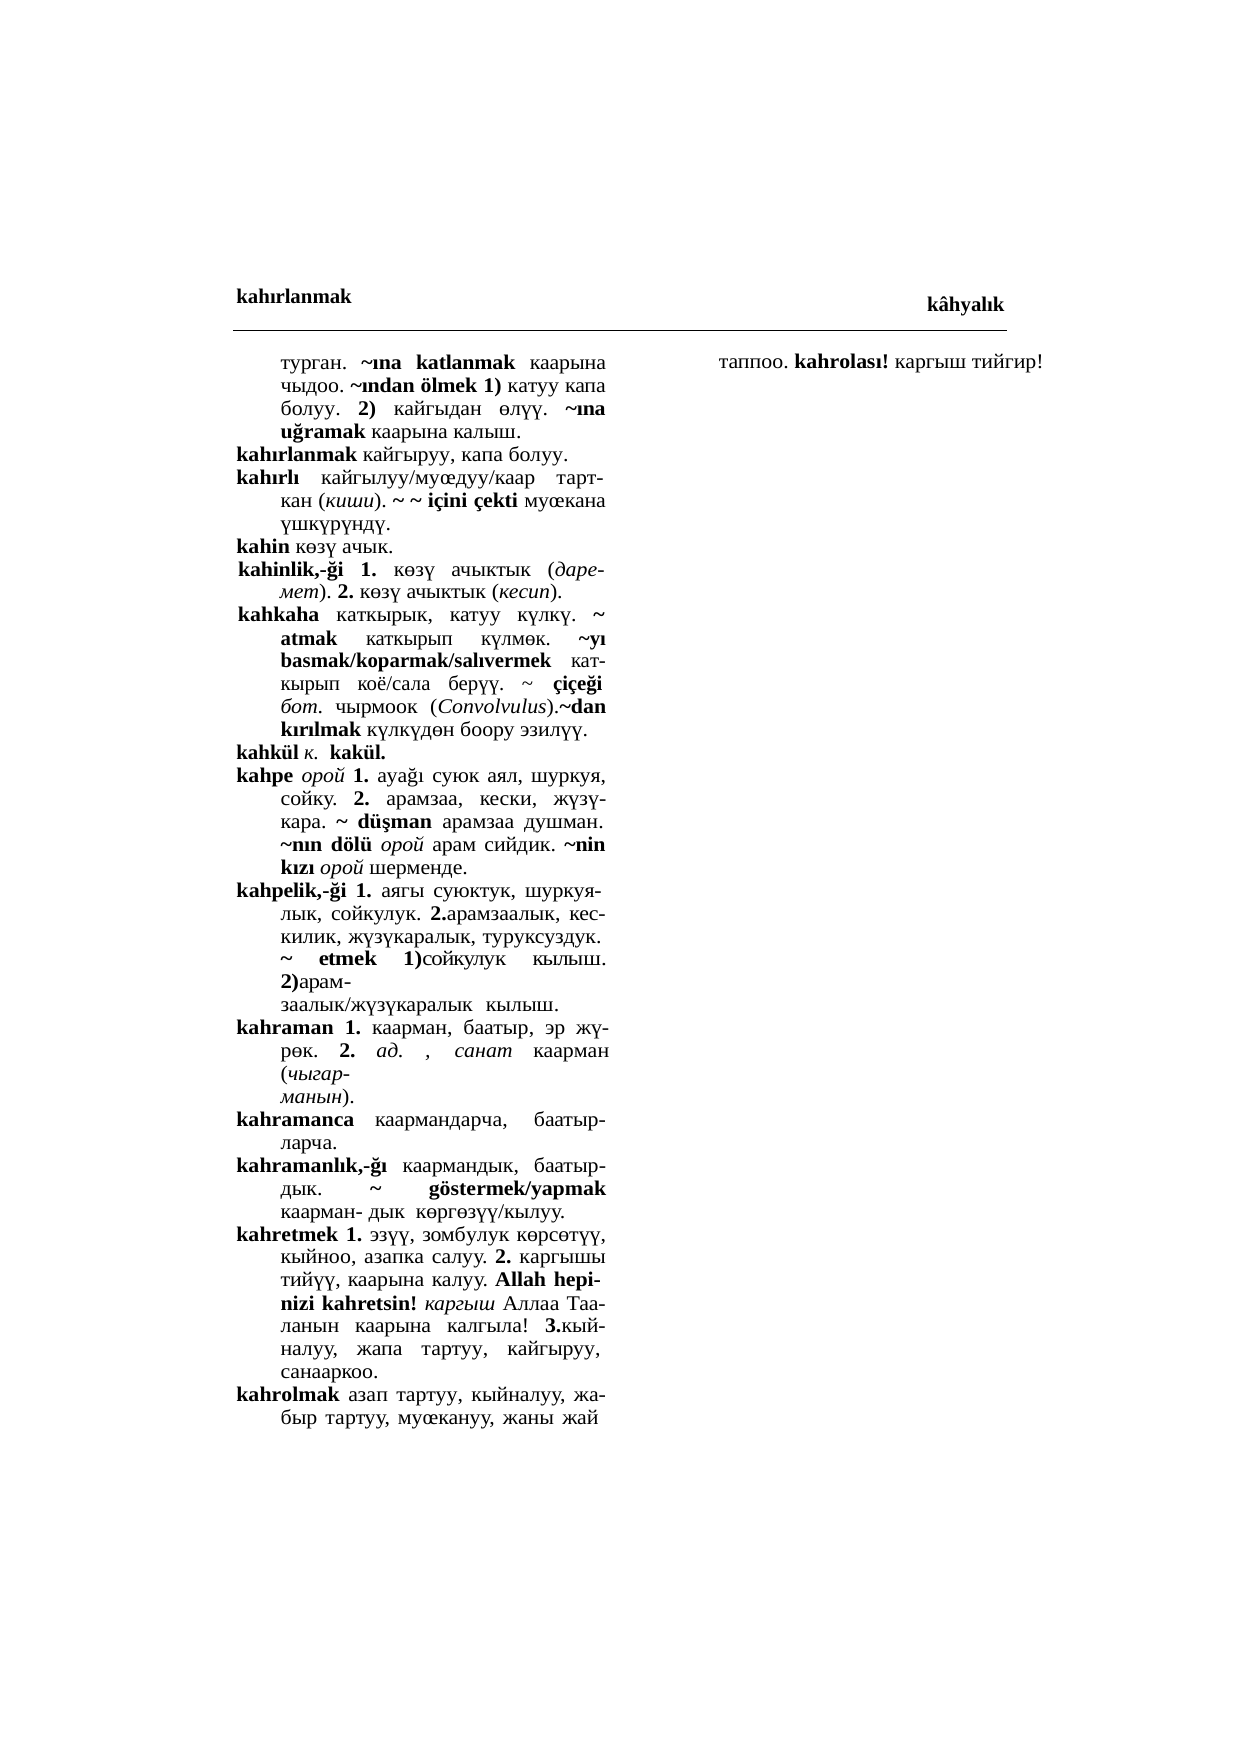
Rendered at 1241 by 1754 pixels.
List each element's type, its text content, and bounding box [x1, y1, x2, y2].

text кан (киши). ~ ~ içini çekti муœкана үшкүрүндү. [280, 489, 606, 535]
text atmak каткырып күлмөк. ~yı basmak/koparmak/salıvermek кат- кырып коё/сала берүү. ~ çiçeği [280, 627, 606, 695]
text nizi kahretsin! каргыш Аллаа Таа- ланын каарына калгыла! 3.кый- налуу, жапа тартуу, кайгыруу, [280, 1292, 606, 1360]
text ~nın dölü орой арам сийдик. ~nin kızı орой шерменде. [280, 833, 606, 879]
text kahırlı кайгылуу/муœдуу/каар тарт- [236, 466, 609, 489]
text kahin көзү ачык. [236, 535, 609, 558]
text kahramanlık,-ğı каармандык, баатыр- дык. ~ göstermek/yapmak каарман- дык көргөзүү/кылуу. [236, 1154, 606, 1223]
text kahpelik,-ği 1. аягы суюктук, шуркуя- [236, 879, 609, 902]
text kahırlanmak кайгыруу, капа болуу. [236, 443, 609, 466]
text kahpe орой 1. ayağı суюк аял, шуркуя, сойку. 2. арамзаа, кески, жүзү- кара. ~ düşman арамзаа душман. [236, 764, 606, 833]
text лык, сойкулук. 2.арамзаaлык, кес- килик, жүзүкаралык, туруксуздук. [280, 902, 606, 948]
text kahinlik,-ği 1. көзү ачыктык (даре- мет). 2. көзү ачыктык (кесип). kahkaha каткырык, катуу күлкү. ~ [236, 558, 606, 626]
text kahramanca каармандарча, баатыр- ларча. [236, 1108, 606, 1154]
text манын). [280, 1085, 356, 1108]
text kahraman 1. каарман, баатыр, эр жү- рөк. 2. ад. , санат каарман (чыгар- [236, 1016, 609, 1085]
text заалык/жүзүкаралык кылыш. [280, 993, 562, 1016]
text kahkül к. kakül. [236, 741, 609, 764]
text ~ etmek 1)сойкулук кылыш. 2)арам- [280, 948, 606, 993]
text бот. чырмоок (Convolvulus).~dan kırılmak күлкүдөн боору эзилүү. [280, 695, 606, 741]
text kahırlanmak [236, 284, 352, 308]
text таппоо. kahrolası! каргыш тийгир! [719, 350, 1062, 373]
text санааркоо. [280, 1360, 381, 1383]
text kâhyalık [927, 292, 1065, 316]
text турган. ~ına katlanmak каарына чыдоо. ~ından ölmek 1) катуу капа болуу. 2) кайгыдан өлүү. ~ına uğramak каарына калыш. [280, 350, 606, 443]
text kahretmek 1. эзүү, зомбулук көрсөтүү, кыйноо, азапка салуу. 2. каргышы тийүү, каарына калуу. Allah hepi- [236, 1223, 606, 1291]
text kahrolmak азап тартуу, кыйналуу, жа- быр тартуу, муœкануу, жаны жай [236, 1383, 606, 1429]
